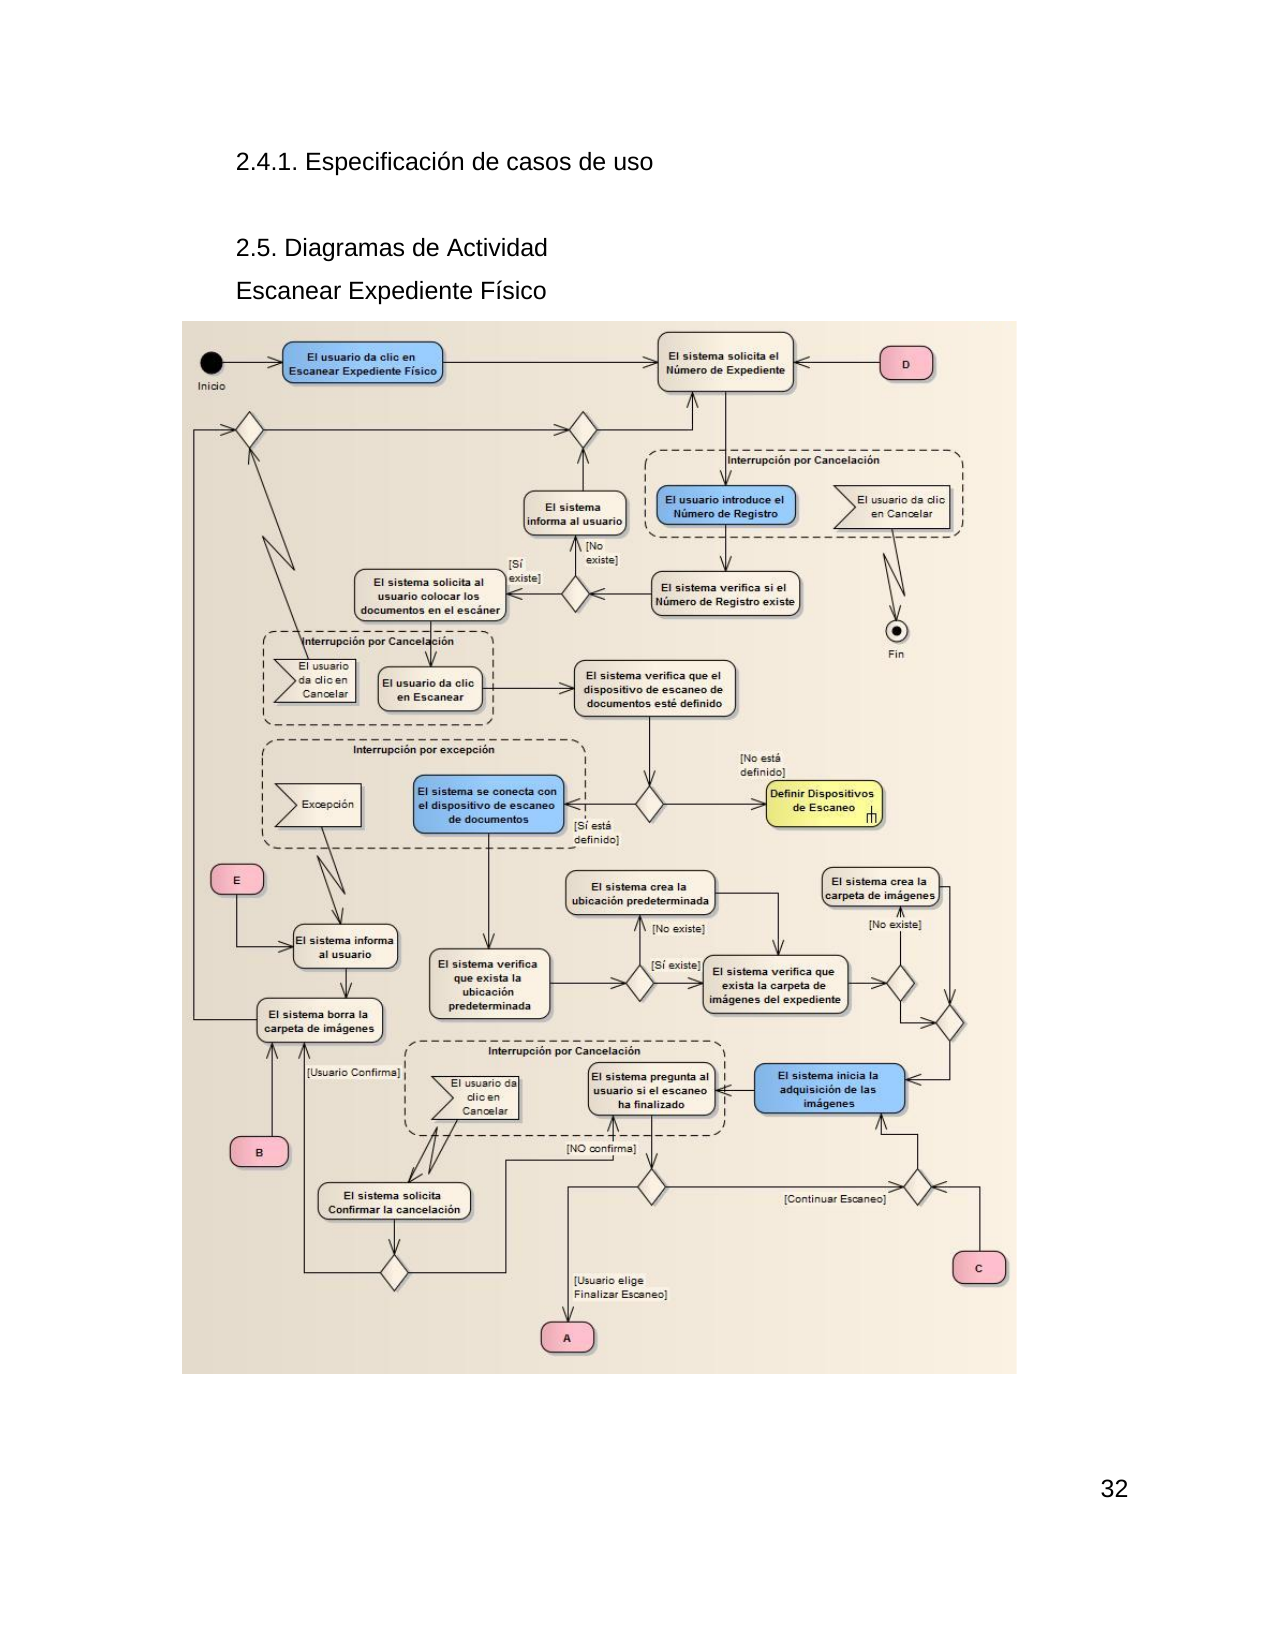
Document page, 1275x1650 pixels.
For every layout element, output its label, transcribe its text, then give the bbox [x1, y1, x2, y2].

picture [182, 321, 277, 1374]
text Escanear Expediente Físico [147, 276, 1128, 305]
text 2.4.1. Especificación de casos de uso [147, 147, 1128, 176]
text 2.5. Diagramas de Actividad [147, 233, 1128, 262]
